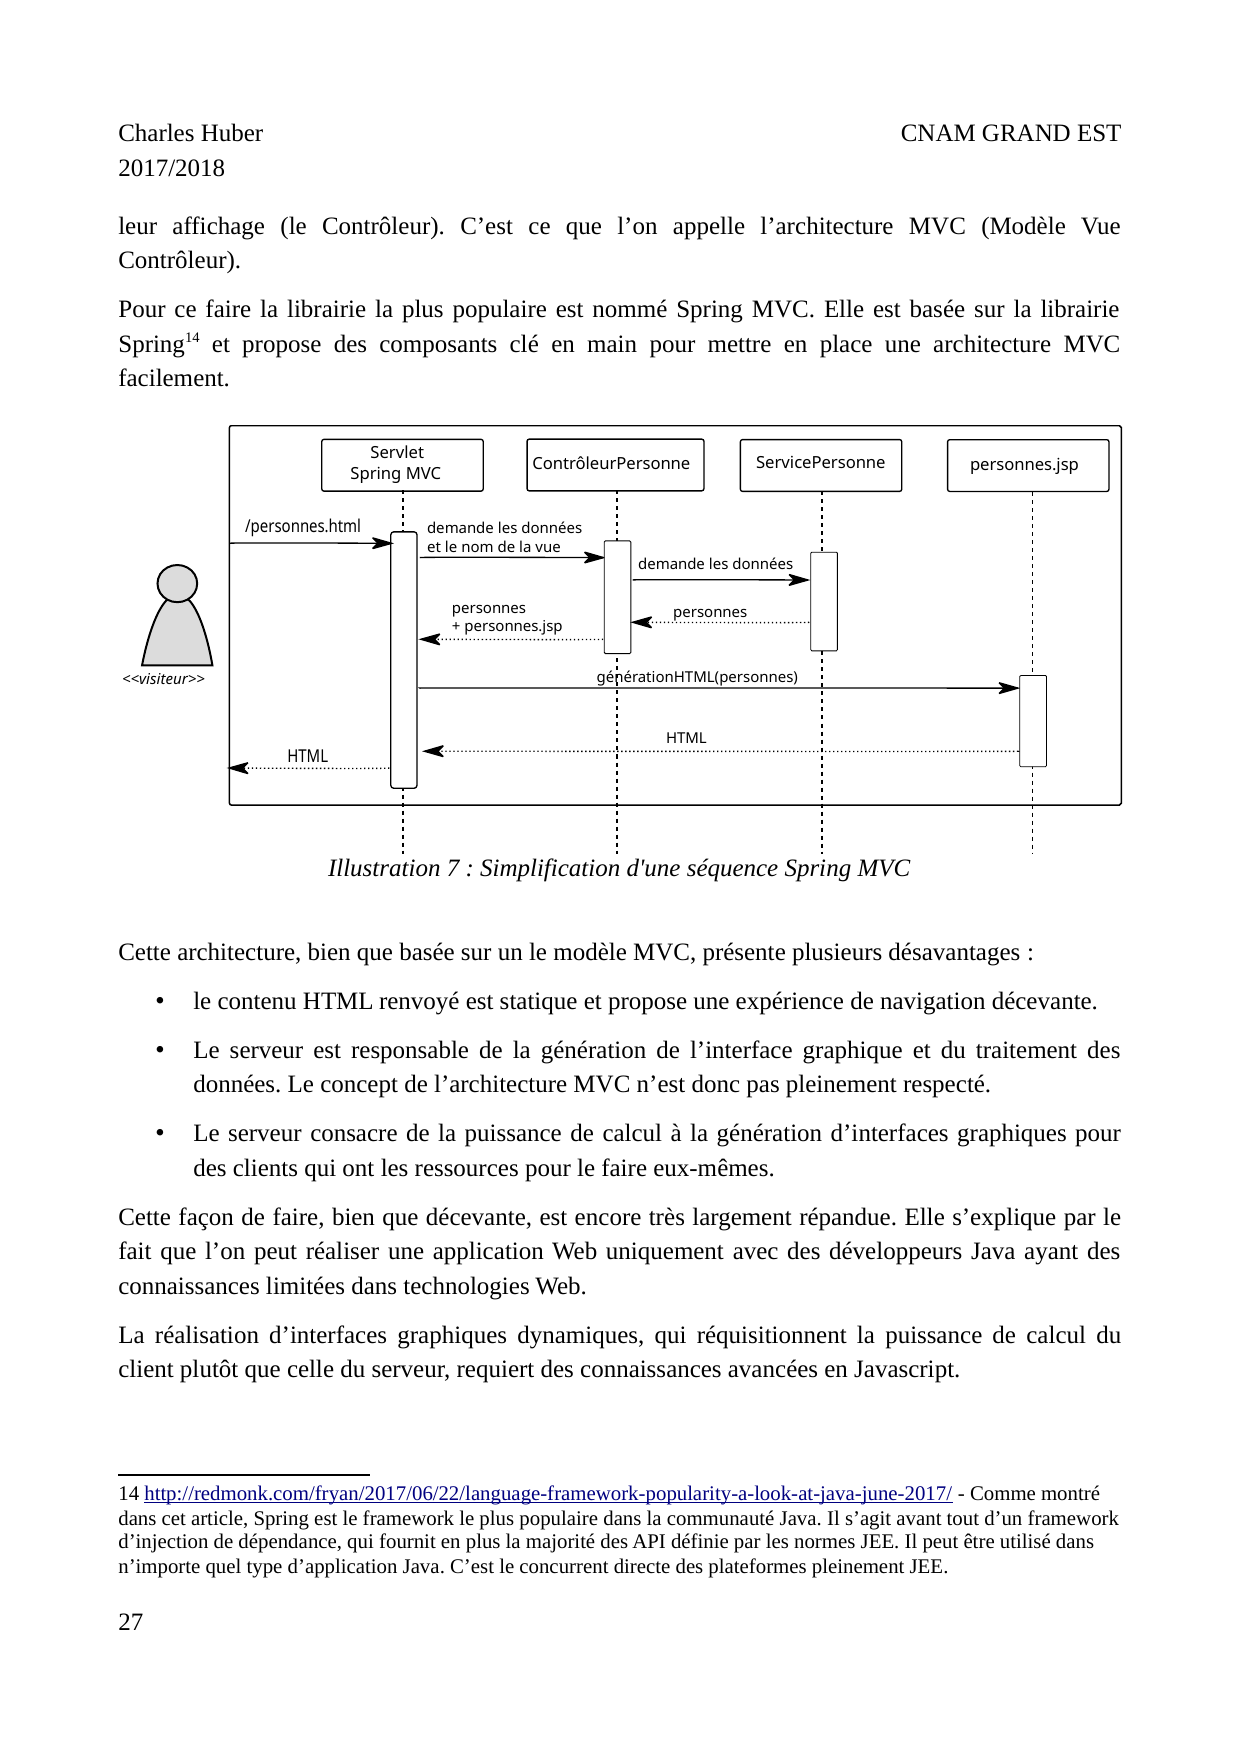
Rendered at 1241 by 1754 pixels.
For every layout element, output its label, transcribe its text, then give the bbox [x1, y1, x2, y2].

text Cette façon de faire, bien que décevante, est encore très largement répandue. Elle s’explique par le fait que l’on peut réaliser une application Web uniquement avec des développeurs Java ayant des connaissances limitées dans technologies Web. [118, 1202, 1122, 1299]
text Pour ce faire la librairie la plus populaire est nommé Spring MVC. Elle est basée sur la librairie Spring et propose des composants clé en main pour mettre en place une architecture MVC facilement. [118, 294, 1122, 392]
list le contenu HTML renvoyé est statique et propose une expérience de navigation décevante. [156, 986, 1122, 1014]
text leur affichage (le Contrôleur). C’est ce que l’on appelle l’architecture MVC (Modèle Vue Contrôleur). [118, 211, 1122, 274]
text Illustration 7 : Simplification d'une séquence Spring MVC [118, 425, 1122, 882]
list Le serveur consacre de la puissance de calcul à la génération d’interfaces graphiques pour des clients qui ont les ressources pour le faire eux-mêmes. [156, 1118, 1122, 1182]
list Le serveur est responsable de la génération de l’interface graphique et du traitement des données. Le concept de l’architecture MVC n’est donc pas pleinement respecté. [156, 1035, 1122, 1098]
text http://redmonk.com/fryan/2017/06/22/language-framework-popularity-a-look-at-java-june-2017/ - Comme montré dans cet article, Spring est le framework le plus populaire dans la communauté Java. Il s’agit avant tout d’un framework d’injection de dépendance, qui fournit en plus la majorité des API définie par les normes JEE. Il peut être utilisé dans n’importe quel type d’application Java. C’est le concurrent directe des plateformes pleinement JEE. [118, 1481, 1122, 1578]
text La réalisation d’interfaces graphiques dynamiques, qui réquisitionnent la puissance de calcul du client plutôt que celle du serveur, requiert des connaissances avancées en Javascript. [118, 1320, 1122, 1383]
text Cette architecture, bien que basée sur un le modèle MVC, présente plusieurs désavantages : [118, 937, 1122, 965]
